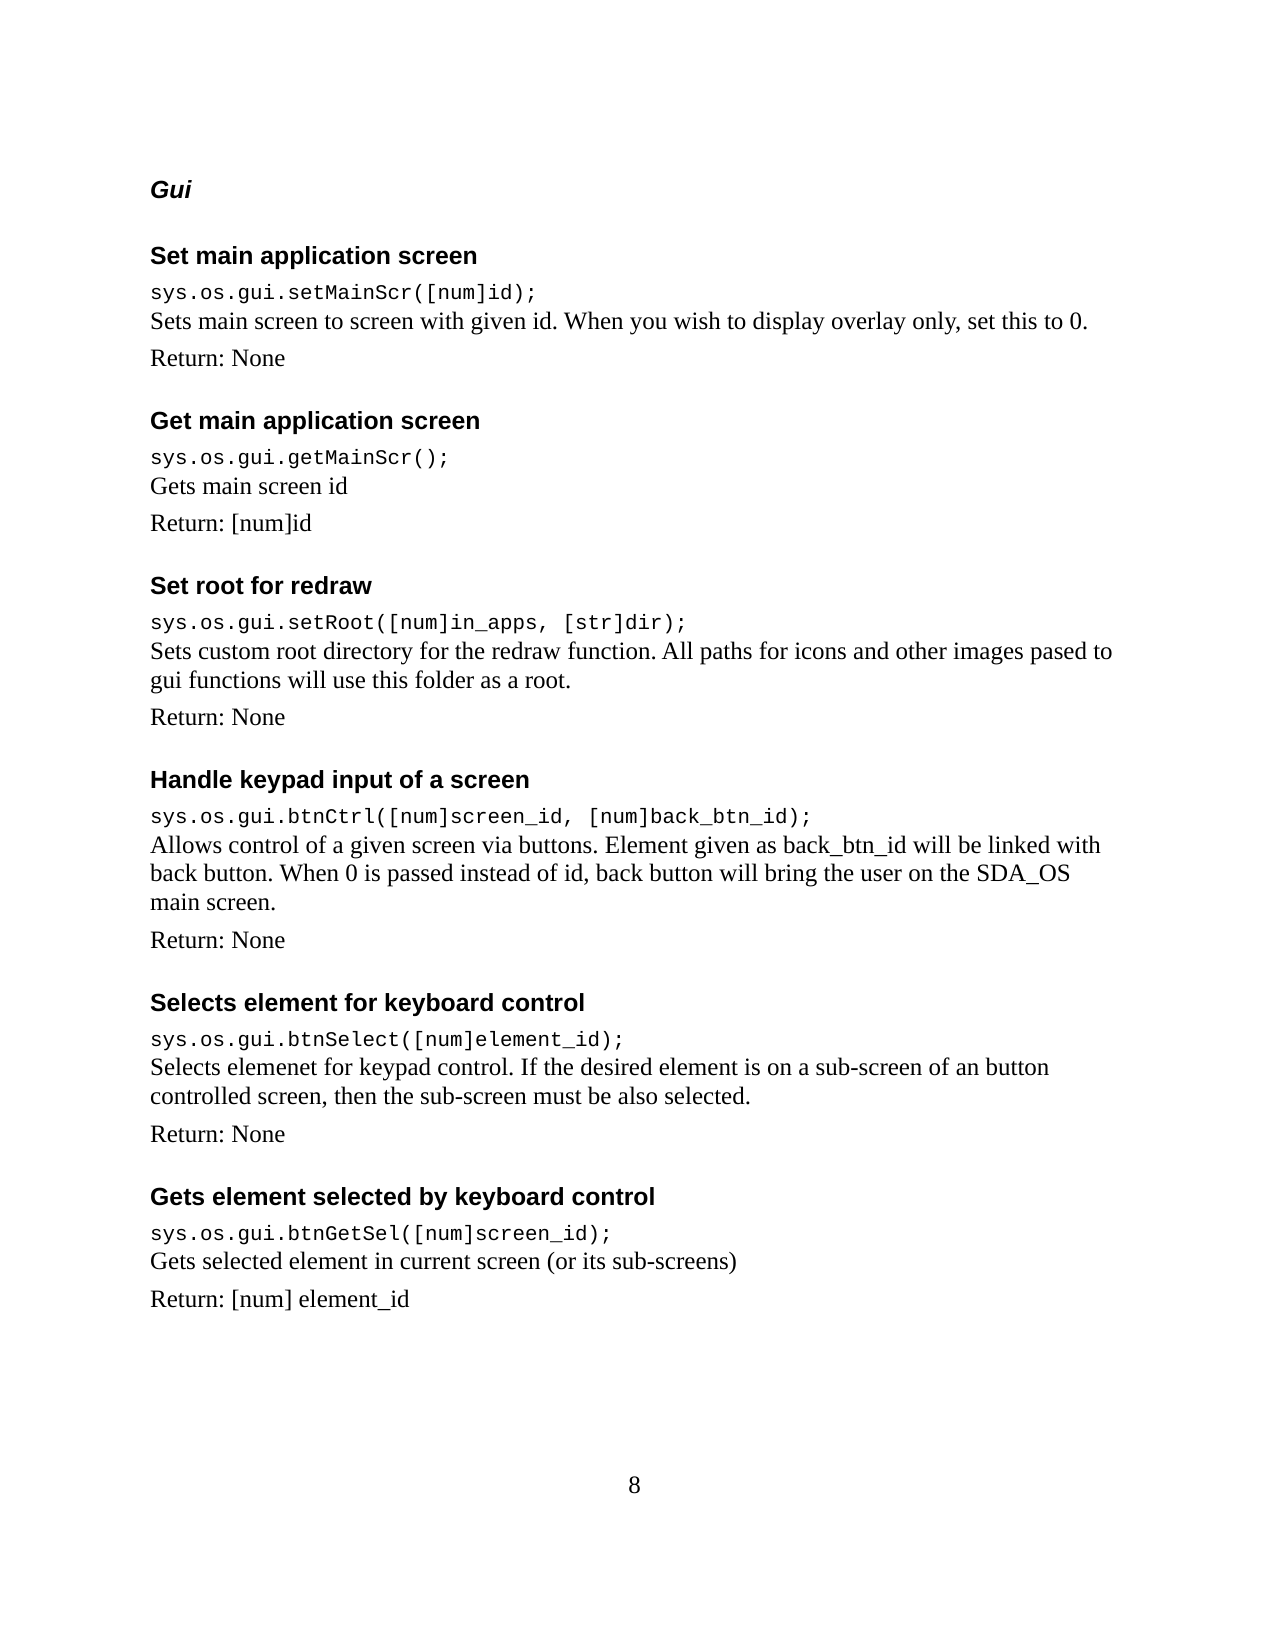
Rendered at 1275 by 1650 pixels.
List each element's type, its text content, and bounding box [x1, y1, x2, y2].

text Gets main screen id [150, 471, 1125, 499]
subtitle Gets element selected by keyboard control [150, 1182, 1125, 1210]
text Allows control of a given screen via buttons. Element given as back_btn_id will be linked with back button. When 0 is passed instead of id, back button will bring the user on the SDA_OS main screen. [150, 830, 1125, 916]
subtitle Handle keypad input of a screen [150, 765, 1125, 794]
subtitle Set root for redraw [150, 571, 1125, 600]
subtitle Selects element for keyboard control [150, 988, 1125, 1016]
text Return: [num] element_id [150, 1284, 1125, 1313]
text Gets selected element in current screen (or its sub-screens) [150, 1246, 1125, 1275]
text sys.os.gui.btnSelect([num]element_id); [150, 1029, 1125, 1052]
text sys.os.gui.btnCtrl([num]screen_id, [num]back_btn_id); [150, 806, 1125, 830]
text Sets custom root directory for the redraw function. All paths for icons and other images pased to gui functions will use this folder as a root. [150, 636, 1125, 693]
text sys.os.gui.btnGetSel([num]screen_id); [150, 1223, 1125, 1246]
text sys.os.gui.getMainScr(); [150, 447, 1125, 471]
text Sets main screen to screen with given id. When you wish to display overlay only, set this to 0. [150, 306, 1125, 334]
text sys.os.gui.setRoot([num]in_apps, [str]dir); [150, 612, 1125, 636]
subtitle Gui [150, 175, 1125, 203]
text Return: None [150, 702, 1125, 731]
text Return: [num]id [150, 508, 1125, 537]
text Selects elemenet for keypad control. If the desired element is on a sub-screen of an button controlled screen, then the sub-screen must be also selected. [150, 1052, 1125, 1110]
text sys.os.gui.setMainScr([num]id); [150, 282, 1125, 306]
subtitle Set main application screen [150, 241, 1125, 269]
subtitle Get main application screen [150, 406, 1125, 435]
text Return: None [150, 343, 1125, 372]
text Return: None [150, 925, 1125, 954]
text Return: None [150, 1119, 1125, 1148]
